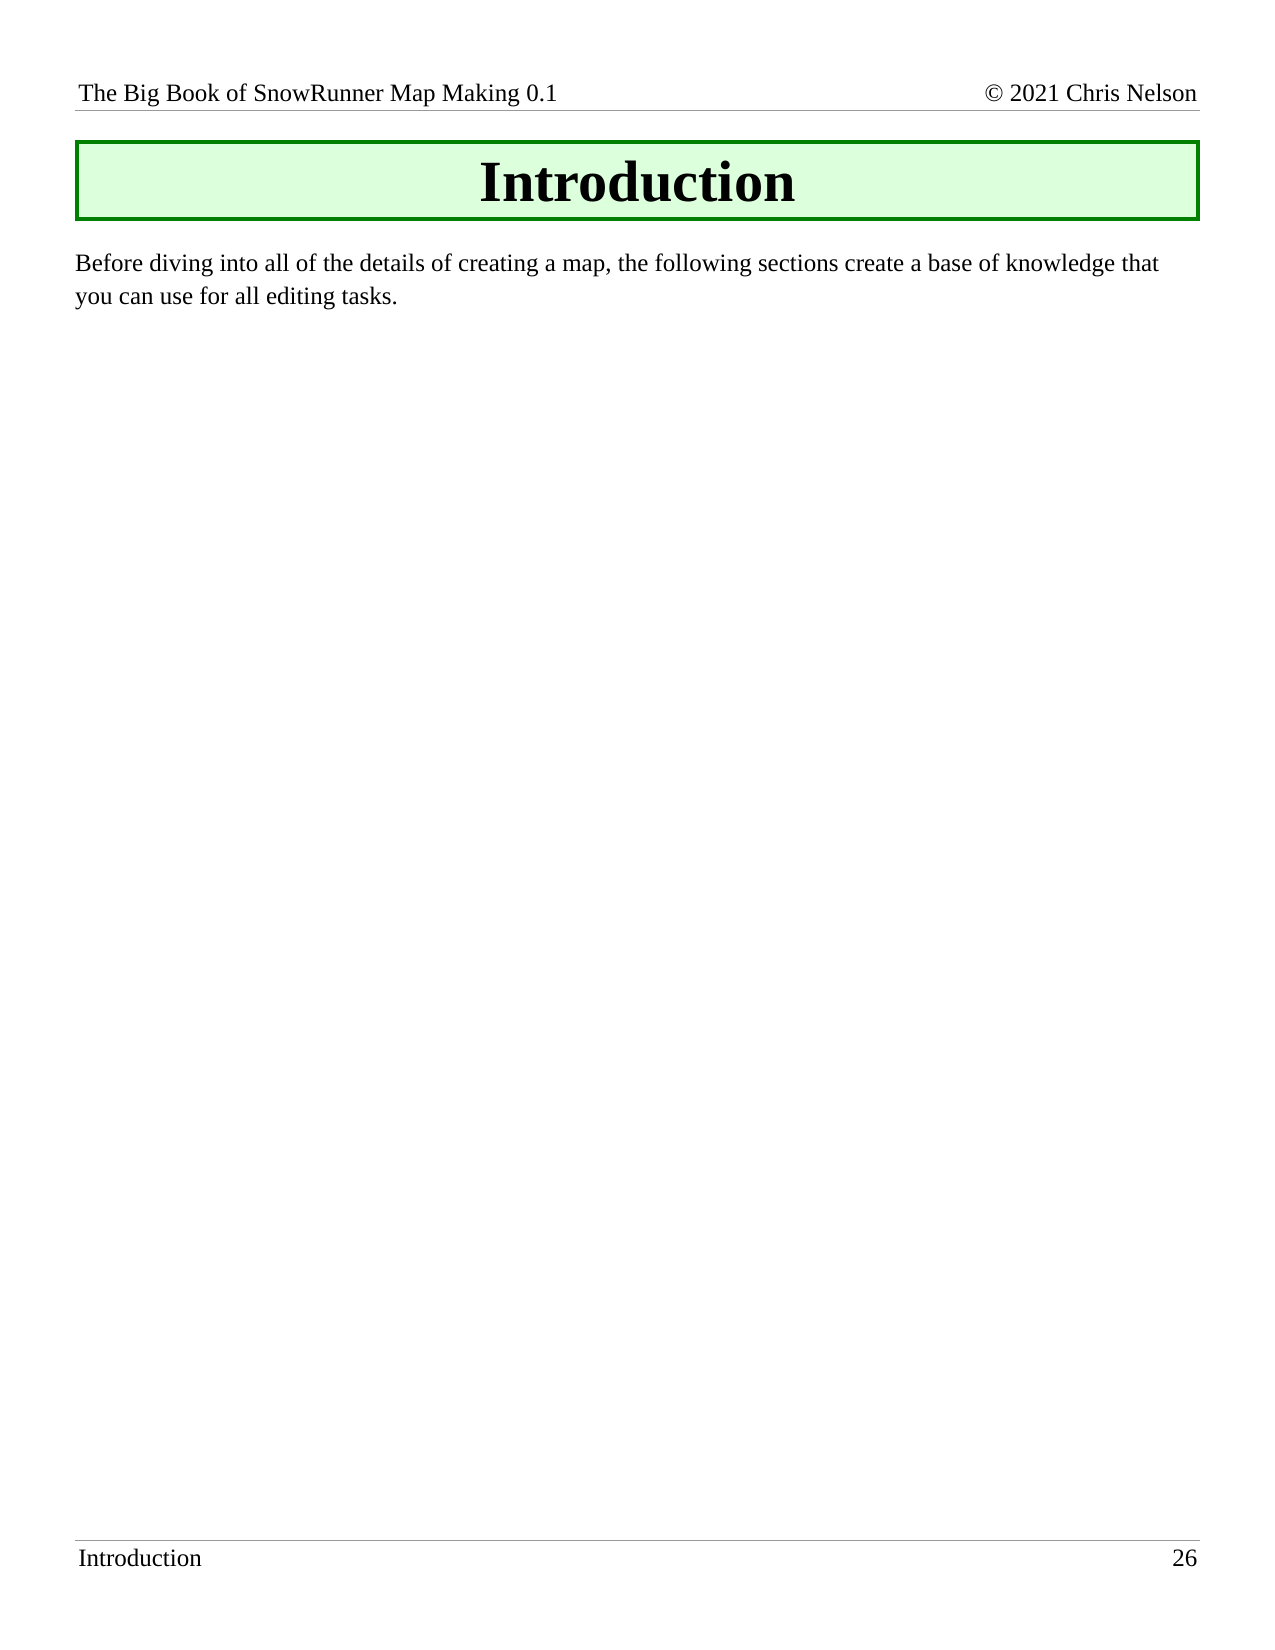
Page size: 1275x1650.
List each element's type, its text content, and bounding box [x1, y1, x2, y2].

text Before diving into all of the details of creating a map, the following sections create a base of knowledge that you can use for all editing tasks. [75, 248, 1200, 310]
subtitle Introduction [79, 144, 1196, 217]
